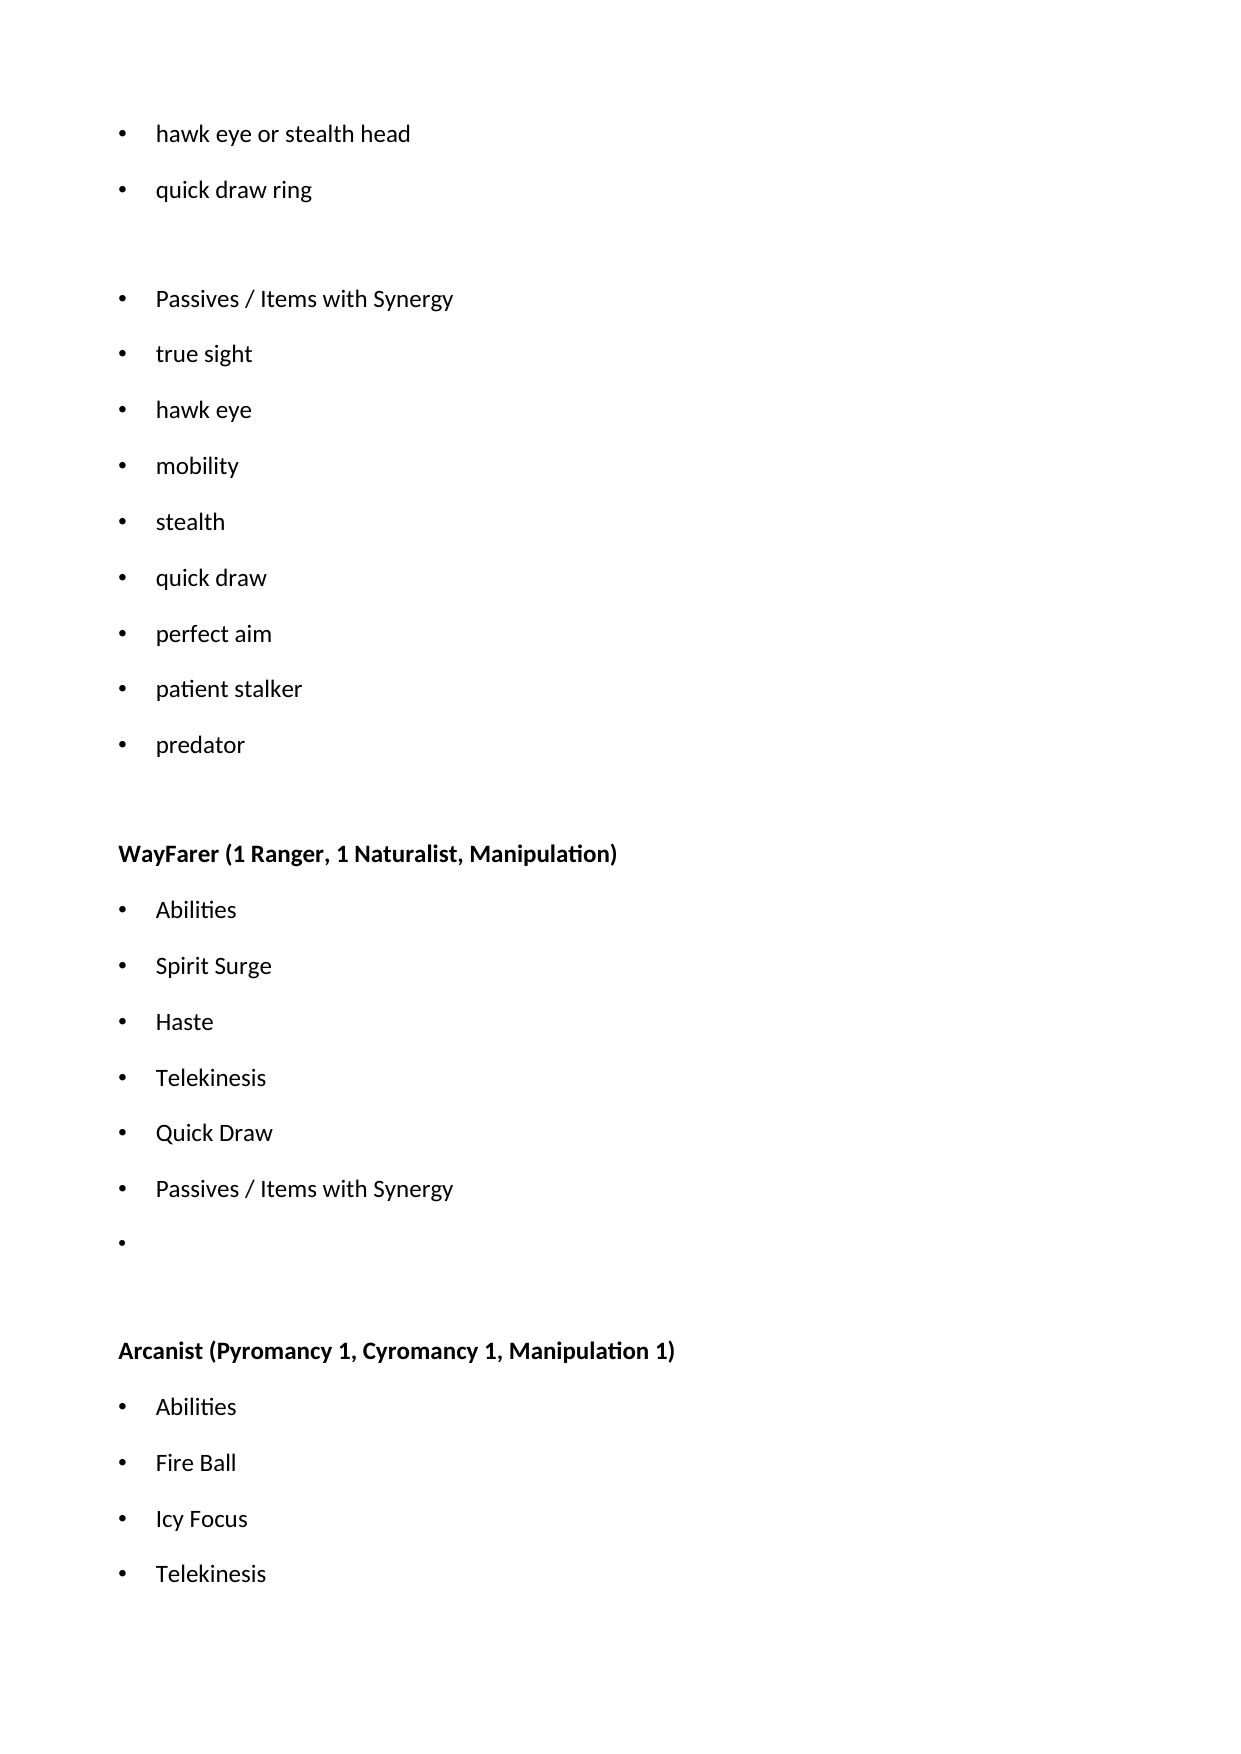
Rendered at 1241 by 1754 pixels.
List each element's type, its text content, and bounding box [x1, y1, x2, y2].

list stealth [81, 506, 1122, 537]
list Passives / Items with Synergy [81, 283, 1122, 313]
list quick draw ring [81, 174, 1122, 204]
list Passives / Items with Synergy [81, 1173, 1122, 1204]
list Haste [81, 1006, 1122, 1036]
list Icy Focus [81, 1503, 1122, 1533]
list quick draw [81, 562, 1122, 592]
text Arcanist (Pyromancy 1, Cyromancy 1, Manipulation 1) [118, 1335, 1122, 1366]
list Quick Draw [81, 1117, 1122, 1148]
list true sight [81, 339, 1122, 369]
list predator [81, 729, 1122, 760]
list patient stalker [81, 674, 1122, 704]
list Abilities [81, 1391, 1122, 1422]
list Telekinesis [81, 1062, 1122, 1092]
list Spirit Surge [81, 950, 1122, 981]
text WayFarer (1 Ranger, 1 Naturalist, Manipulation) [118, 838, 1122, 869]
list Fire Ball [81, 1447, 1122, 1477]
list Telekinesis [81, 1558, 1122, 1589]
list mobility [81, 450, 1122, 481]
list hawk eye or stealth head [81, 118, 1122, 149]
list Abilities [81, 894, 1122, 925]
list hawk eye [81, 394, 1122, 425]
list perfect aim [81, 618, 1122, 648]
